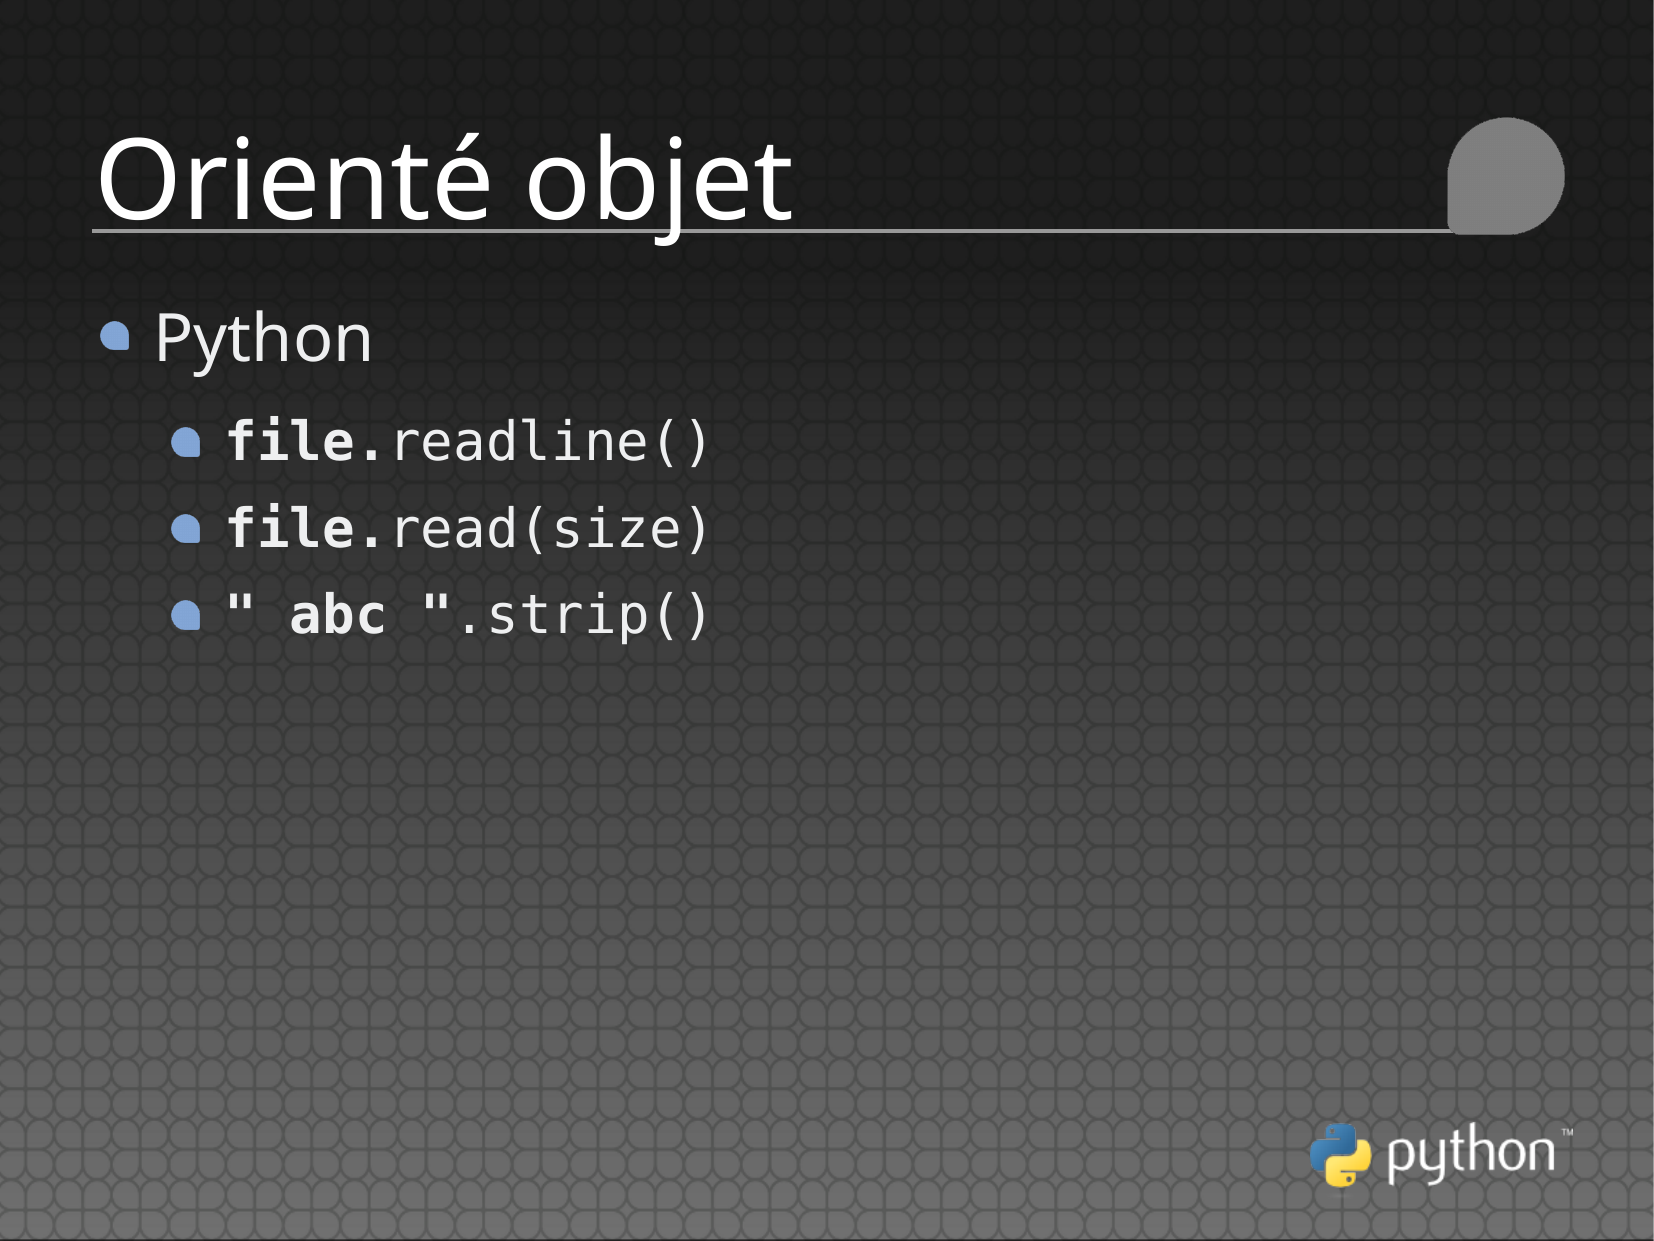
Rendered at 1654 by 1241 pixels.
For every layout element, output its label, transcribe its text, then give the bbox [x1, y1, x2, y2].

picture [0, 0, 1654, 1241]
list Python file.readline() file.read(size) " abc ".strip() [82, 290, 1571, 1094]
title Orienté objet [94, 100, 1426, 251]
